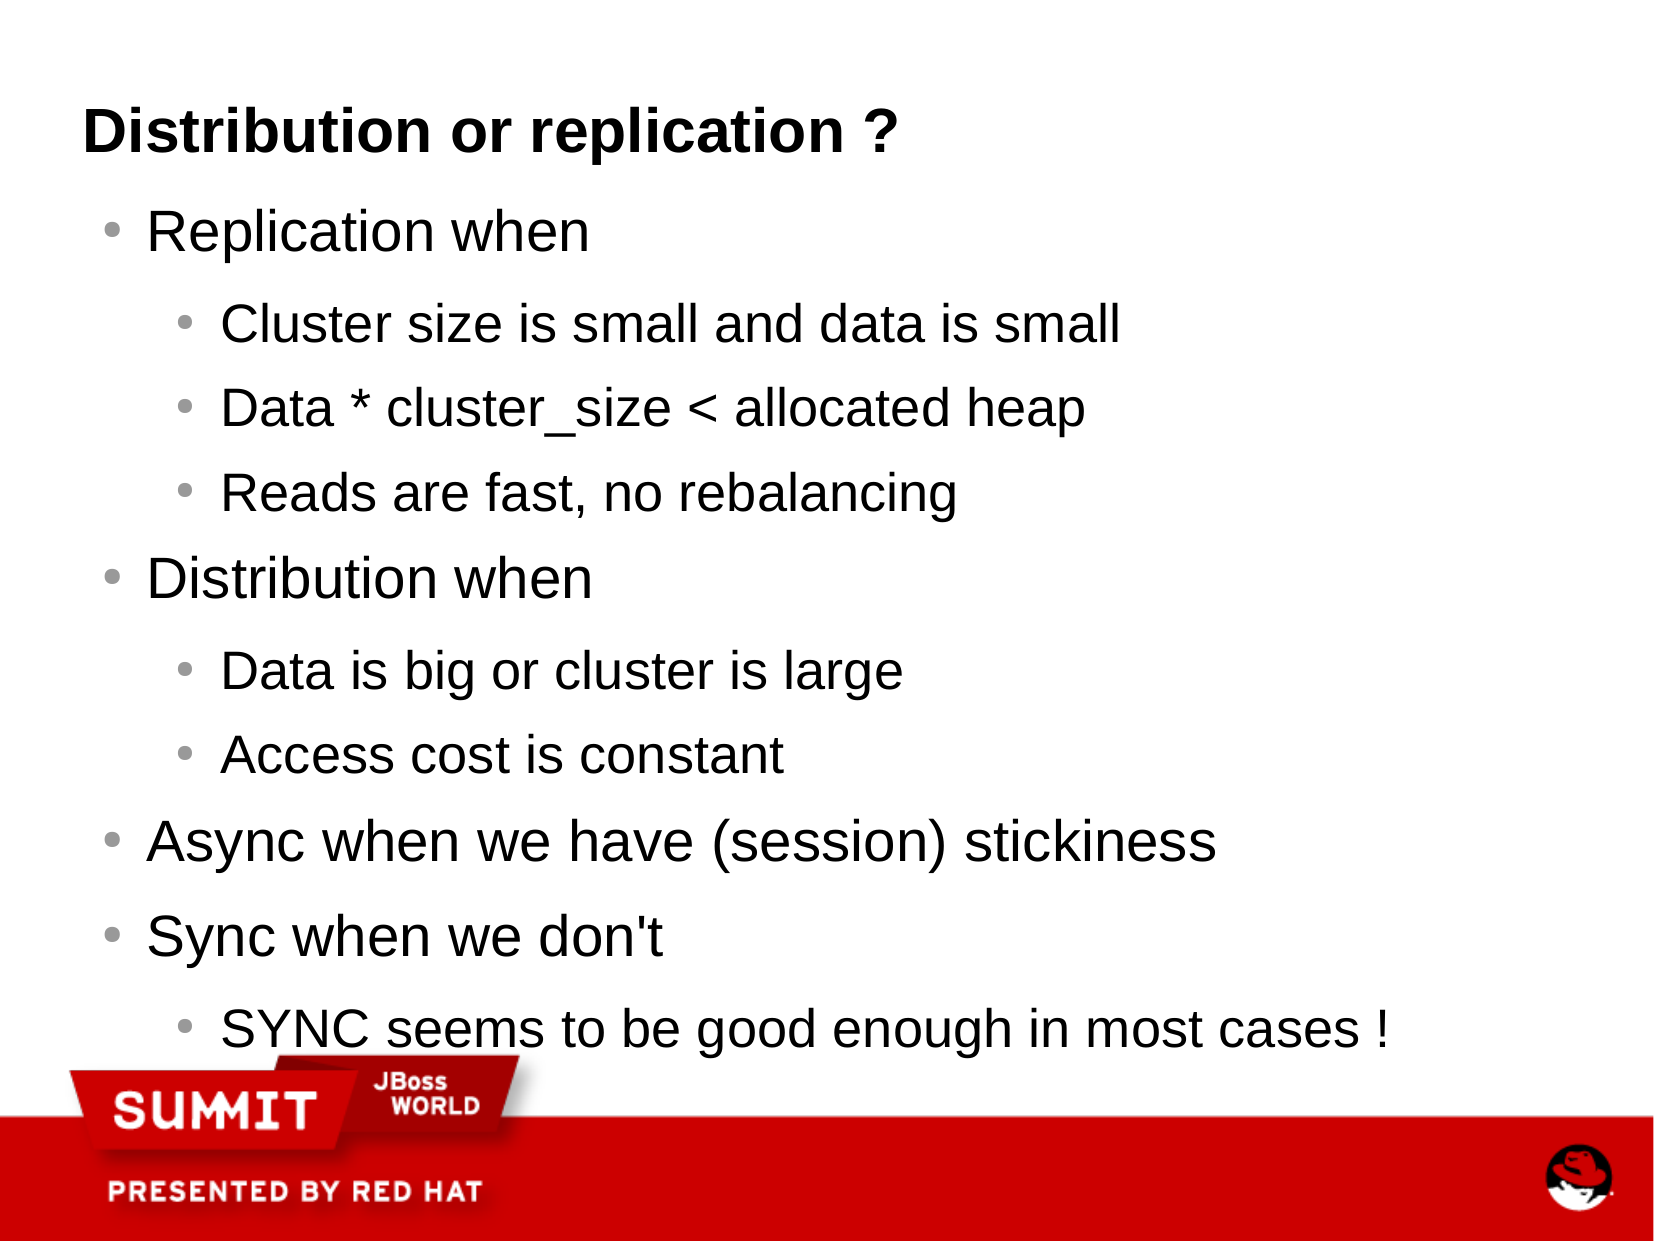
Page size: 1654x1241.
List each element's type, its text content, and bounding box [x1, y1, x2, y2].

picture [0, 1043, 1654, 1241]
title Distribution or replication ? [82, 37, 1571, 226]
list Replication when Cluster size is small and data is small Data * cluster_size < allocated heap Reads are fast, no rebalancing Distribution when Data is big or cluster is large Access cost is constant Async when we have (session) stickiness Sync when we don't SYNC seems to be good enough in most cases ! [86, 199, 1576, 1059]
